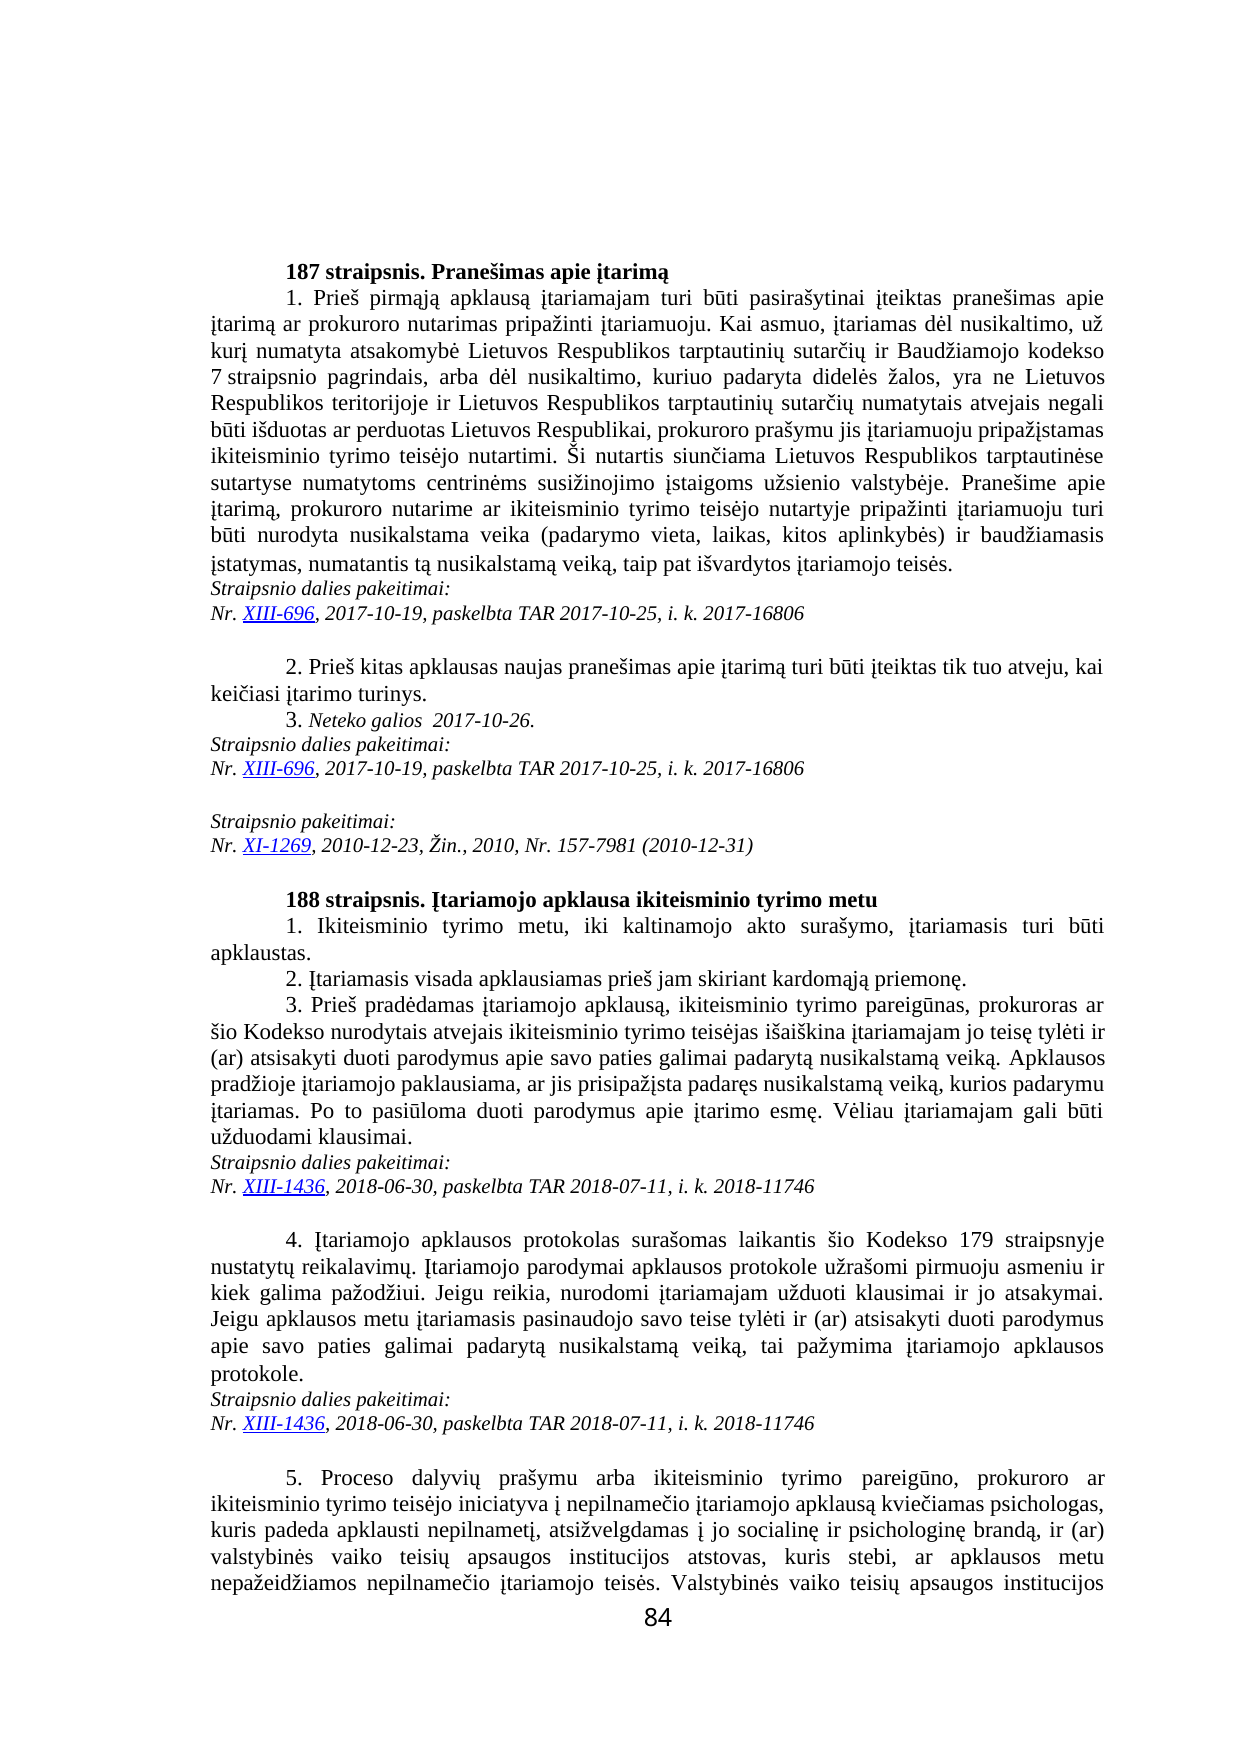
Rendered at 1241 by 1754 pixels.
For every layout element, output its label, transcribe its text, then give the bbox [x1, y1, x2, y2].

text Nr. XIII-1436, 2018-06-30, paskelbta TAR 2018-07-11, i. k. 2018-11746 [210, 1174, 1105, 1198]
text 3. Neteko galios 2017-10-26. [210, 706, 1105, 732]
text 1. Ikiteisminio tyrimo metu, iki kaltinamojo akto surašymo, įtariamasis turi būti apklaustas. [210, 912, 1105, 965]
text Nr. XIII-1436, 2018-06-30, paskelbta TAR 2018-07-11, i. k. 2018-11746 [210, 1411, 1105, 1435]
text 2. Prieš kitas apklausas naujas pranešimas apie įtarimą turi būti įteiktas tik tuo atveju, kai keičiasi įtarimo turinys. [210, 653, 1105, 706]
text 5. Proceso dalyvių prašymu arba ikiteisminio tyrimo pareigūno, prokuroro ar ikiteisminio tyrimo teisėjo iniciatyva į nepilnamečio įtariamojo apklausą kviečiamas psichologas, kuris padeda apklausti nepilnametį, atsižvelgdamas į jo socialinę ir psichologinę brandą, ir (ar) valstybinės vaiko teisių apsaugos institucijos atstovas, kuris stebi, ar apklausos metu nepažeidžiamos nepilnamečio įtariamojo teisės. Valstybinės vaiko teisių apsaugos institucijos [210, 1464, 1105, 1596]
text Straipsnio dalies pakeitimai: [210, 732, 1105, 756]
text 1. Prieš pirmąją apklausą įtariamajam turi būti pasirašytinai įteiktas pranešimas apie įtarimą ar prokuroro nutarimas pripažinti įtariamuoju. Kai asmuo, įtariamas dėl nusikaltimo, už kurį numatyta atsakomybė Lietuvos Respublikos tarptautinių sutarčių ir Baudžiamojo kodekso 7 straipsnio pagrindais, arba dėl nusikaltimo, kuriuo padaryta didelės žalos, yra ne Lietuvos Respublikos teritorijoje ir Lietuvos Respublikos tarptautinių sutarčių numatytais atvejais negali būti išduotas ar perduotas Lietuvos Respublikai, prokuroro prašymu jis įtariamuoju pripažįstamas ikiteisminio tyrimo teisėjo nutartimi. Ši nutartis siunčiama Lietuvos Respublikos tarptautinėse sutartyse numatytoms centrinėms susižinojimo įstaigoms užsienio valstybėje. Pranešime apie įtarimą, prokuroro nutarime ar ikiteisminio tyrimo teisėjo nutartyje pripažinti įtariamuoju turi būti nurodyta nusikalstama veika (padarymo vieta, laikas, kitos aplinkybės) ir baudžiamasis įstatymas, numatantis tą nusikalstamą veiką, taip pat išvardytos įtariamojo teisės. [210, 284, 1105, 576]
text Straipsnio pakeitimai: [210, 809, 1105, 833]
text Straipsnio dalies pakeitimai: [210, 1149, 1105, 1174]
text 4. Įtariamojo apklausos protokolas surašomas laikantis šio Kodekso 179 straipsnyje nustatytų reikalavimų. Įtariamojo parodymai apklausos protokole užrašomi pirmuoju asmeniu ir kiek galima pažodžiui. Jeigu reikia, nurodomi įtariamajam užduoti klausimai ir jo atsakymai. Jeigu apklausos metu įtariamasis pasinaudojo savo teise tylėti ir (ar) atsisakyti duoti parodymus apie savo paties galimai padarytą nusikalstamą veiką, tai pažymima įtariamojo apklausos protokole. [210, 1226, 1105, 1387]
text 188 straipsnis. Įtariamojo apklausa ikiteisminio tyrimo metu [210, 886, 1105, 912]
text Nr. XI-1269, 2010-12-23, Žin., 2010, Nr. 157-7981 (2010-12-31) [210, 833, 1105, 857]
text Straipsnio dalies pakeitimai: [210, 1387, 1105, 1411]
text 3. Prieš pradėdamas įtariamojo apklausą, ikiteisminio tyrimo pareigūnas, prokuroras ar šio Kodekso nurodytais atvejais ikiteisminio tyrimo teisėjas išaiškina įtariamajam jo teisę tylėti ir (ar) atsisakyti duoti parodymus apie savo paties galimai padarytą nusikalstamą veiką. Apklausos pradžioje įtariamojo paklausiama, ar jis prisipažįsta padaręs nusikalstamą veiką, kurios padarymu įtariamas. Po to pasiūloma duoti parodymus apie įtarimo esmę. Vėliau įtariamajam gali būti užduodami klausimai. [210, 991, 1105, 1149]
text 2. Įtariamasis visada apklausiamas prieš jam skiriant kardomąją priemonę. [210, 965, 1105, 991]
text Nr. XIII-696, 2017-10-19, paskelbta TAR 2017-10-25, i. k. 2017-16806 [210, 600, 1105, 624]
text 187 straipsnis. Pranešimas apie įtarimą [210, 258, 1105, 284]
text Straipsnio dalies pakeitimai: [210, 576, 1105, 600]
text Nr. XIII-696, 2017-10-19, paskelbta TAR 2017-10-25, i. k. 2017-16806 [210, 756, 1105, 780]
